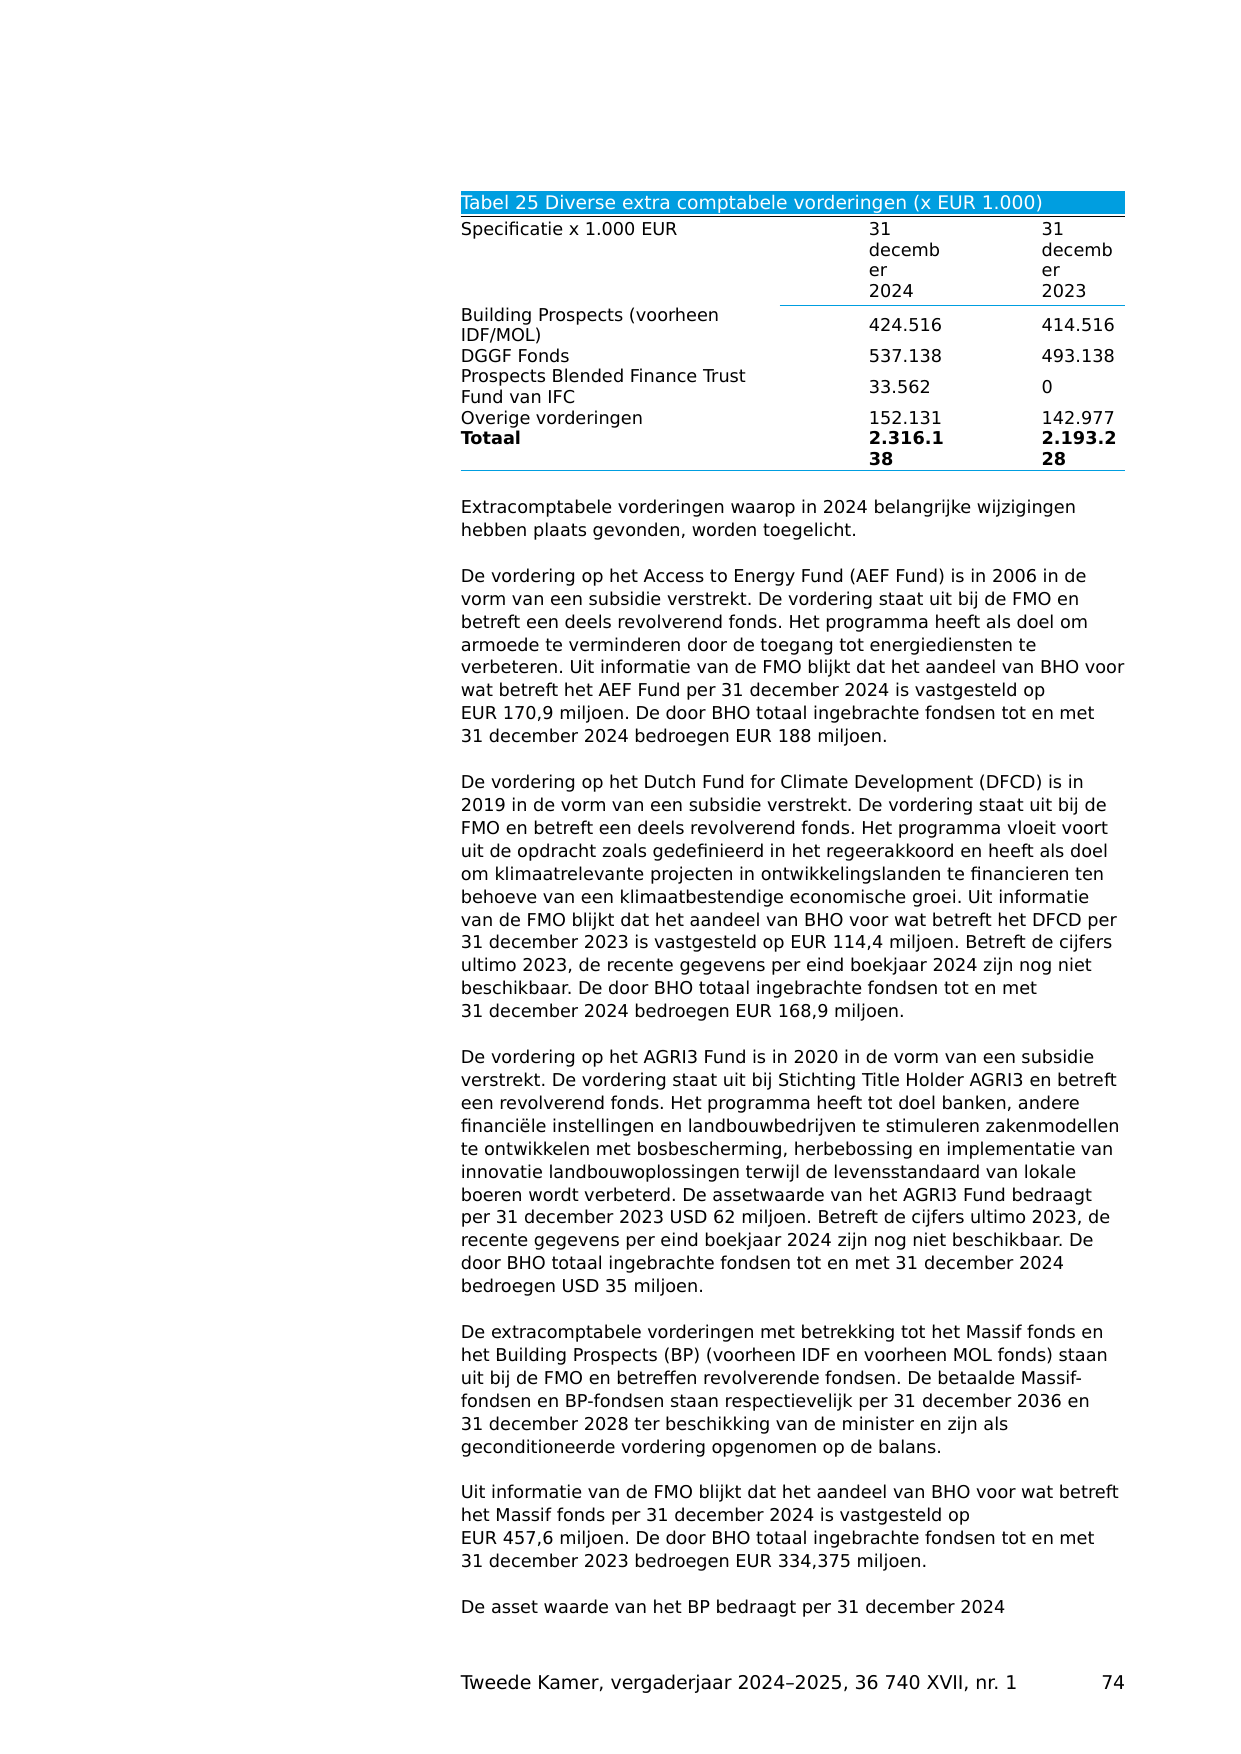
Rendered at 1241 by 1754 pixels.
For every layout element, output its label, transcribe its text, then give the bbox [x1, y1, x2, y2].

table_cell Specificatie x 1.000 EUR [461, 217, 779, 304]
table_cell 537.138 [866, 346, 952, 366]
table_cell 31 december 2023 [1039, 217, 1125, 304]
table_cell 142.977 [1039, 408, 1125, 428]
table_cell 31 december 2024 [866, 217, 952, 304]
table_cell [952, 408, 1038, 428]
table_cell 0 [1039, 366, 1125, 408]
table_cell Totaal [461, 428, 779, 469]
table_cell [952, 366, 1038, 408]
text Uit informatie van de FMO blijkt dat het aandeel van BHO voor wat betreft het Massif fonds per 31 december 2024 is vastgesteld op EUR 457,6 miljoen. De door BHO totaal ingebrachte fondsen tot en met 31 december 2023 bedroegen EUR 334,375 miljoen. [461, 1481, 1125, 1572]
table_cell 33.562 [866, 366, 952, 408]
table_cell Building Prospects (voorheen IDF/MOL) [461, 305, 779, 346]
table_cell [780, 306, 866, 346]
table_cell [780, 346, 866, 366]
text De asset waarde van het BP bedraagt per 31 december 2024 [461, 1595, 1125, 1618]
text De vordering op het Dutch Fund for Climate Development (DFCD) is in 2019 in de vorm van een subsidie verstrekt. De vordering staat uit bij de FMO en betreft een deels revolverend fonds. Het programma vloeit voort uit de opdracht zoals gedefinieerd in het regeerakkoord en heeft als doel om klimaatrelevante projecten in ontwikkelingslanden te financieren ten behoeve van een klimaatbestendige economische groei. Uit informatie van de FMO blijkt dat het aandeel van BHO voor wat betreft het DFCD per 31 december 2023 is vastgesteld op EUR 114,4 miljoen. Betreft de cijfers ultimo 2023, de recente gegevens per eind boekjaar 2024 zijn nog niet beschikbaar. De door BHO totaal ingebrachte fondsen tot en met 31 december 2024 bedroegen EUR 168,9 miljoen. [461, 770, 1125, 1022]
text De extracomptabele vorderingen met betrekking tot het Massif fonds en het Building Prospects (BP) (voorheen IDF en voorheen MOL fonds) staan uit bij de FMO en betreffen revolverende fondsen. De betaalde Massif-fondsen en BP-fondsen staan respectievelijk per 31 december 2036 en 31 december 2028 ter beschikking van de minister en zijn als geconditioneerde vordering opgenomen op de balans. [461, 1320, 1125, 1458]
table_cell 493.138 [1039, 346, 1125, 366]
table_cell [780, 366, 866, 408]
text Extracomptabele vorderingen waarop in 2024 belangrijke wijzigingen hebben plaats gevonden, worden toegelicht. [461, 495, 1125, 541]
table_cell [952, 217, 1038, 304]
text De vordering op het AGRI3 Fund is in 2020 in de vorm van een subsidie verstrekt. De vordering staat uit bij Stichting Title Holder AGRI3 en betreft een revolverend fonds. Het programma heeft tot doel banken, andere financiële instellingen en landbouwbedrijven te stimuleren zakenmodellen te ontwikkelen met bosbescherming, herbebossing en implementatie van innovatie landbouwoplossingen terwijl de levensstandaard van lokale boeren wordt verbeterd. De assetwaarde van het AGRI3 Fund bedraagt per 31 december 2023 USD 62 miljoen. Betreft de cijfers ultimo 2023, de recente gegevens per eind boekjaar 2024 zijn nog niet beschikbaar. De door BHO totaal ingebrachte fondsen tot en met 31 december 2024 bedroegen USD 35 miljoen. [461, 1045, 1125, 1297]
table_cell [780, 408, 866, 428]
table_cell Prospects Blended Finance Trust Fund van IFC [461, 366, 779, 408]
table_cell [952, 306, 1038, 346]
table_cell 424.516 [866, 306, 952, 346]
text De vordering op het Access to Energy Fund (AEF Fund) is in 2006 in de vorm van een subsidie verstrekt. De vordering staat uit bij de FMO en betreft een deels revolverend fonds. Het programma heeft als doel om armoede te verminderen door de toegang tot energiediensten te verbeteren. Uit informatie van de FMO blijkt dat het aandeel van BHO voor wat betreft het AEF Fund per 31 december 2024 is vastgesteld op EUR 170,9 miljoen. De door BHO totaal ingebrachte fondsen tot en met 31 december 2024 bedroegen EUR 188 miljoen. [461, 564, 1125, 747]
table_cell [952, 428, 1038, 469]
table_cell [952, 346, 1038, 366]
table_cell 152.131 [866, 408, 952, 428]
table_cell [780, 217, 866, 304]
table_cell [780, 428, 866, 469]
table_cell 2.193.228 [1039, 428, 1125, 469]
table_cell Overige vorderingen [461, 408, 779, 428]
table_cell 2.316.138 [866, 428, 952, 469]
table_cell DGGF Fonds [461, 346, 779, 366]
table_cell 414.516 [1039, 306, 1125, 346]
